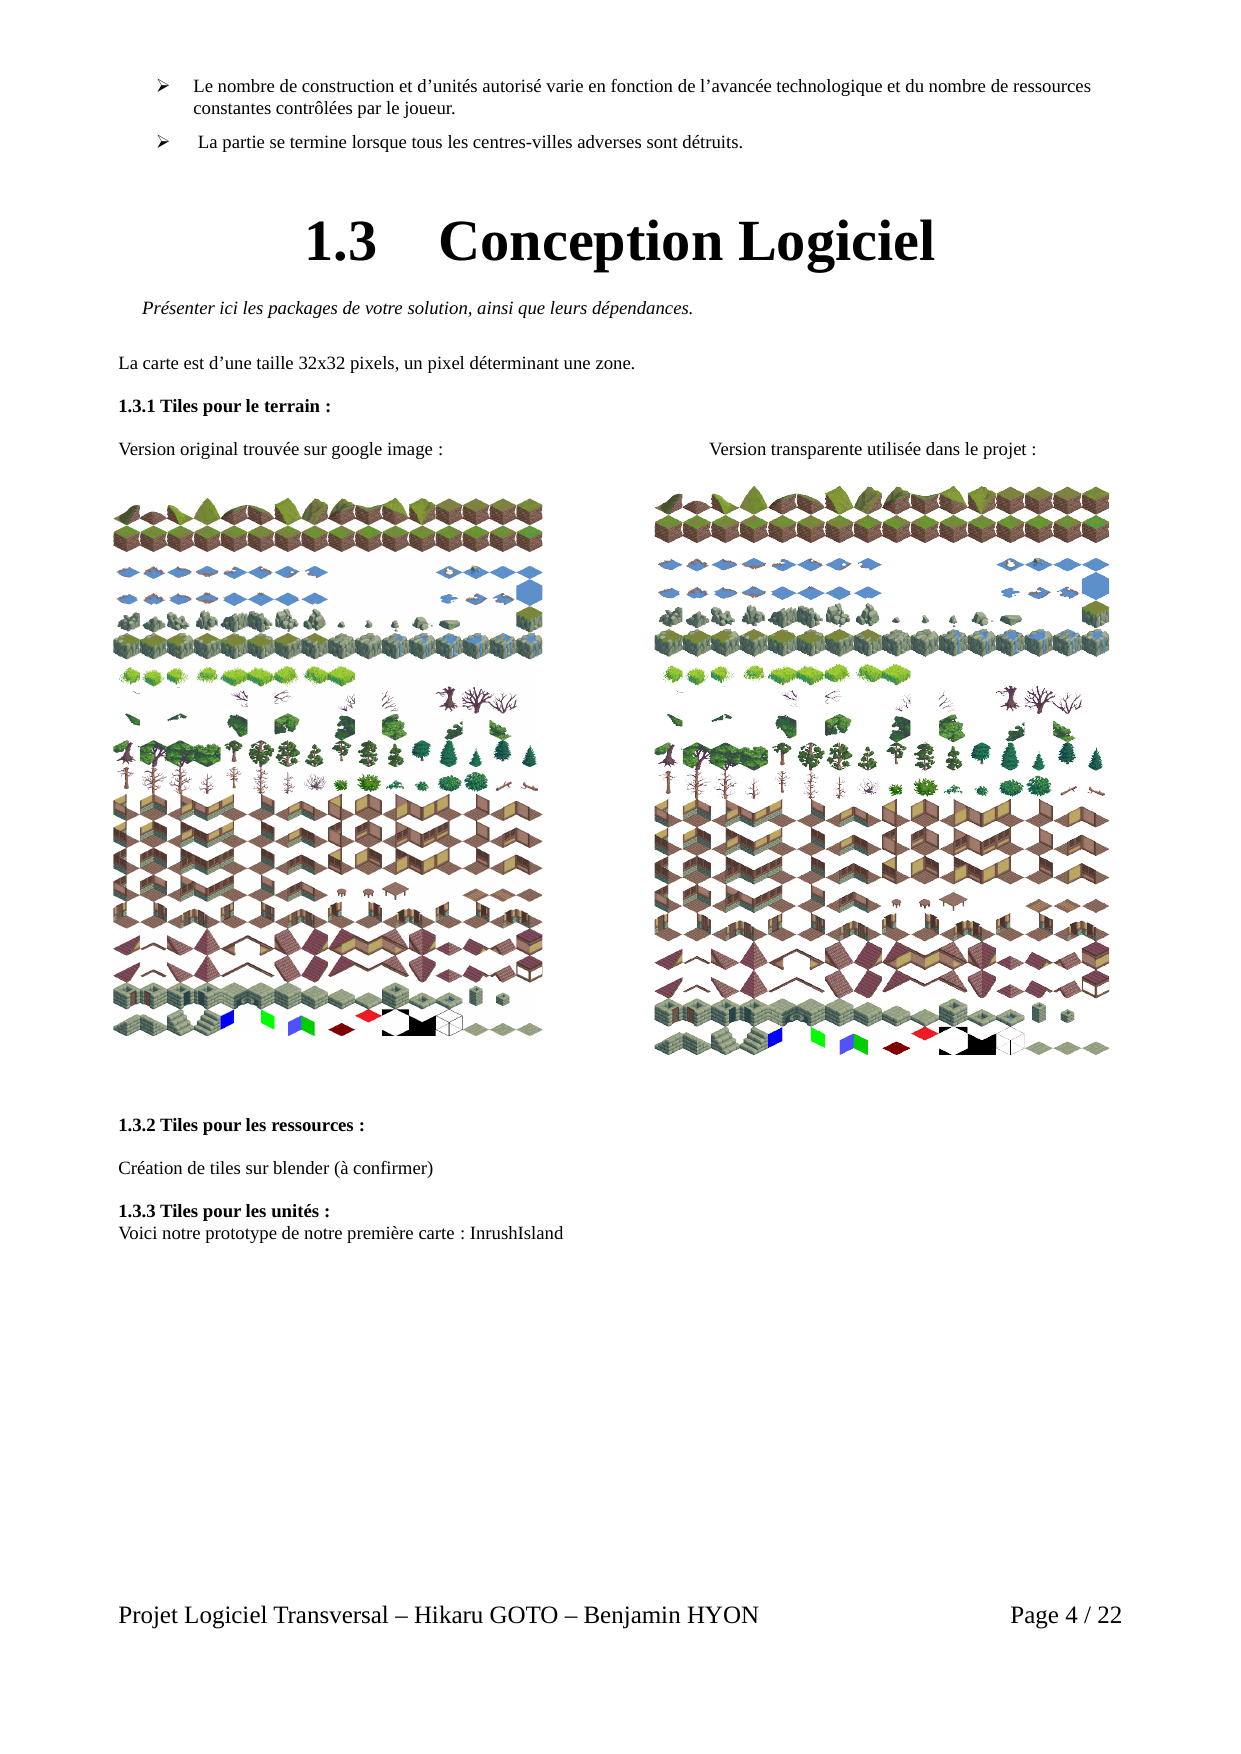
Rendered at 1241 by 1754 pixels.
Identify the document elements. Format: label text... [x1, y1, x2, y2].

list Le nombre de construction et d’unités autorisé varie en fonction de l’avancée technologique et du nombre de ressources constantes contrôlées par le joueur. [156, 75, 1122, 118]
text Version original trouvée sur google image : Version transparente utilisée dans le projet : [118, 438, 1122, 460]
picture [113, 498, 543, 1036]
text 1.3.2 Tiles pour les ressources : [118, 1114, 1122, 1136]
list La partie se termine lorsque tous les centres-villes adverses sont détruits. [156, 131, 1122, 152]
text Création de tiles sur blender (à confirmer) [118, 1157, 1122, 1179]
picture [654, 486, 1110, 1055]
text Présenter ici les packages de votre solution, ainsi que leurs dépendances. [142, 297, 1122, 318]
text Voici notre prototype de notre première carte : InrushIsland [118, 1222, 1122, 1243]
subtitle Conception Logiciel [118, 206, 1122, 273]
text 1.3.1 Tiles pour le terrain : [118, 395, 1122, 417]
text La carte est d’une taille 32x32 pixels, un pixel déterminant une zone. [118, 352, 1122, 374]
text 1.3.3 Tiles pour les unités : [118, 1200, 1122, 1222]
